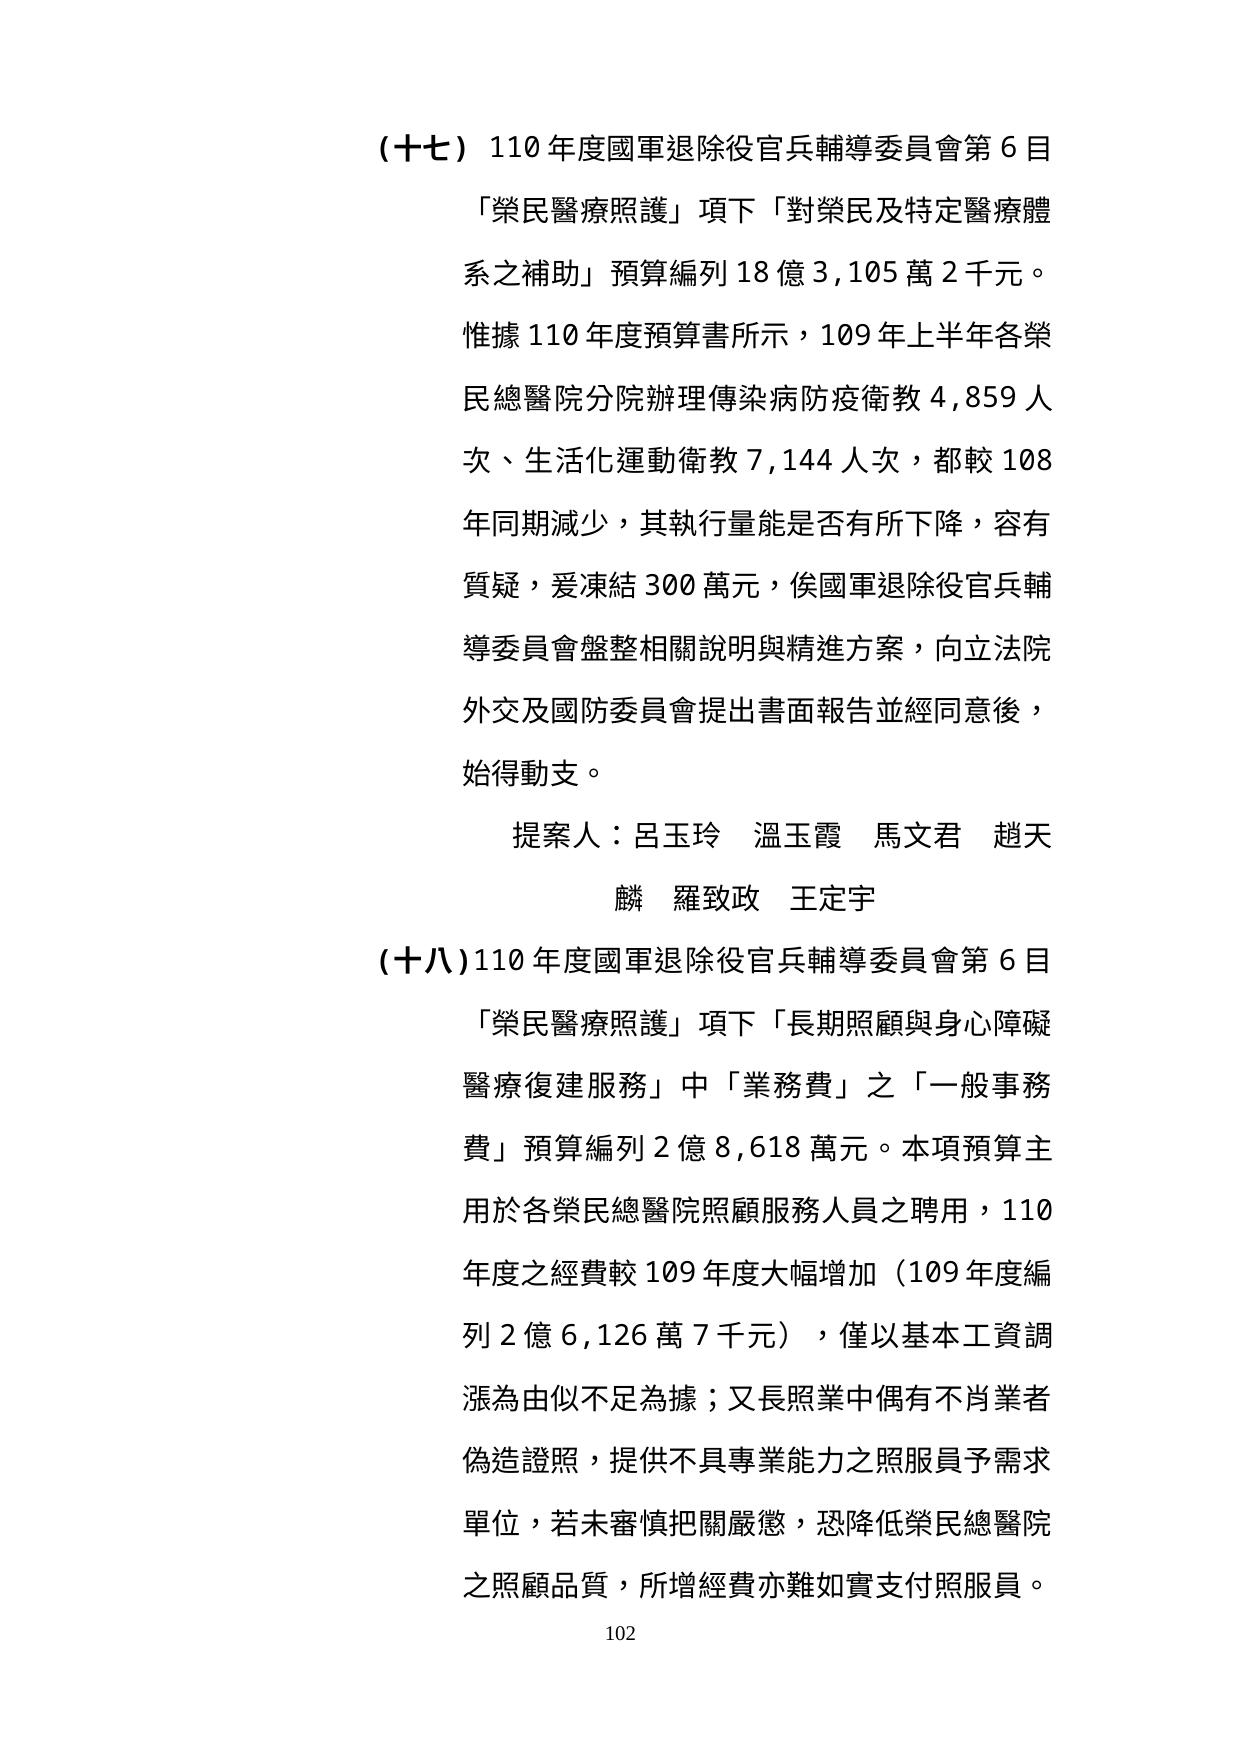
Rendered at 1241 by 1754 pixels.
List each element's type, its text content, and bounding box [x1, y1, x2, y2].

text 提案人：呂玉玲 溫玉霞 馬文君 趙天麟 羅致政 王定宇 [512, 792, 1053, 917]
text (十八)110年度國軍退除役官兵輔導委員會第6目「榮民醫療照護」項下「長期照顧與身心障礙醫療復建服務」中「業務費」之「一般事務費」預算編列2億8,618萬元。本項預算主用於各榮民總醫院照顧服務人員之聘用，110年度之經費較109年度大幅增加（109年度編列2億6,126萬7千元），僅以基本工資調漲為由似不足為據；又長照業中偶有不肖業者偽造證照，提供不具專業能力之照服員予需求單位，若未審慎把關嚴懲，恐降低榮民總醫院之照顧品質，所增經費亦難如實支付照服員。 [375, 917, 1053, 1605]
text (十七) 110年度國軍退除役官兵輔導委員會第6目「榮民醫療照護」項下「對榮民及特定醫療體系之補助」預算編列18億3,105萬2千元。惟據110年度預算書所示，109年上半年各榮民總醫院分院辦理傳染病防疫衛教4,859人次、生活化運動衛教7,144人次，都較108年同期減少，其執行量能是否有所下降，容有質疑，爰凍結300萬元，俟國軍退除役官兵輔導委員會盤整相關說明與精進方案，向立法院外交及國防委員會提出書面報告並經同意後，始得動支。 [375, 105, 1053, 792]
